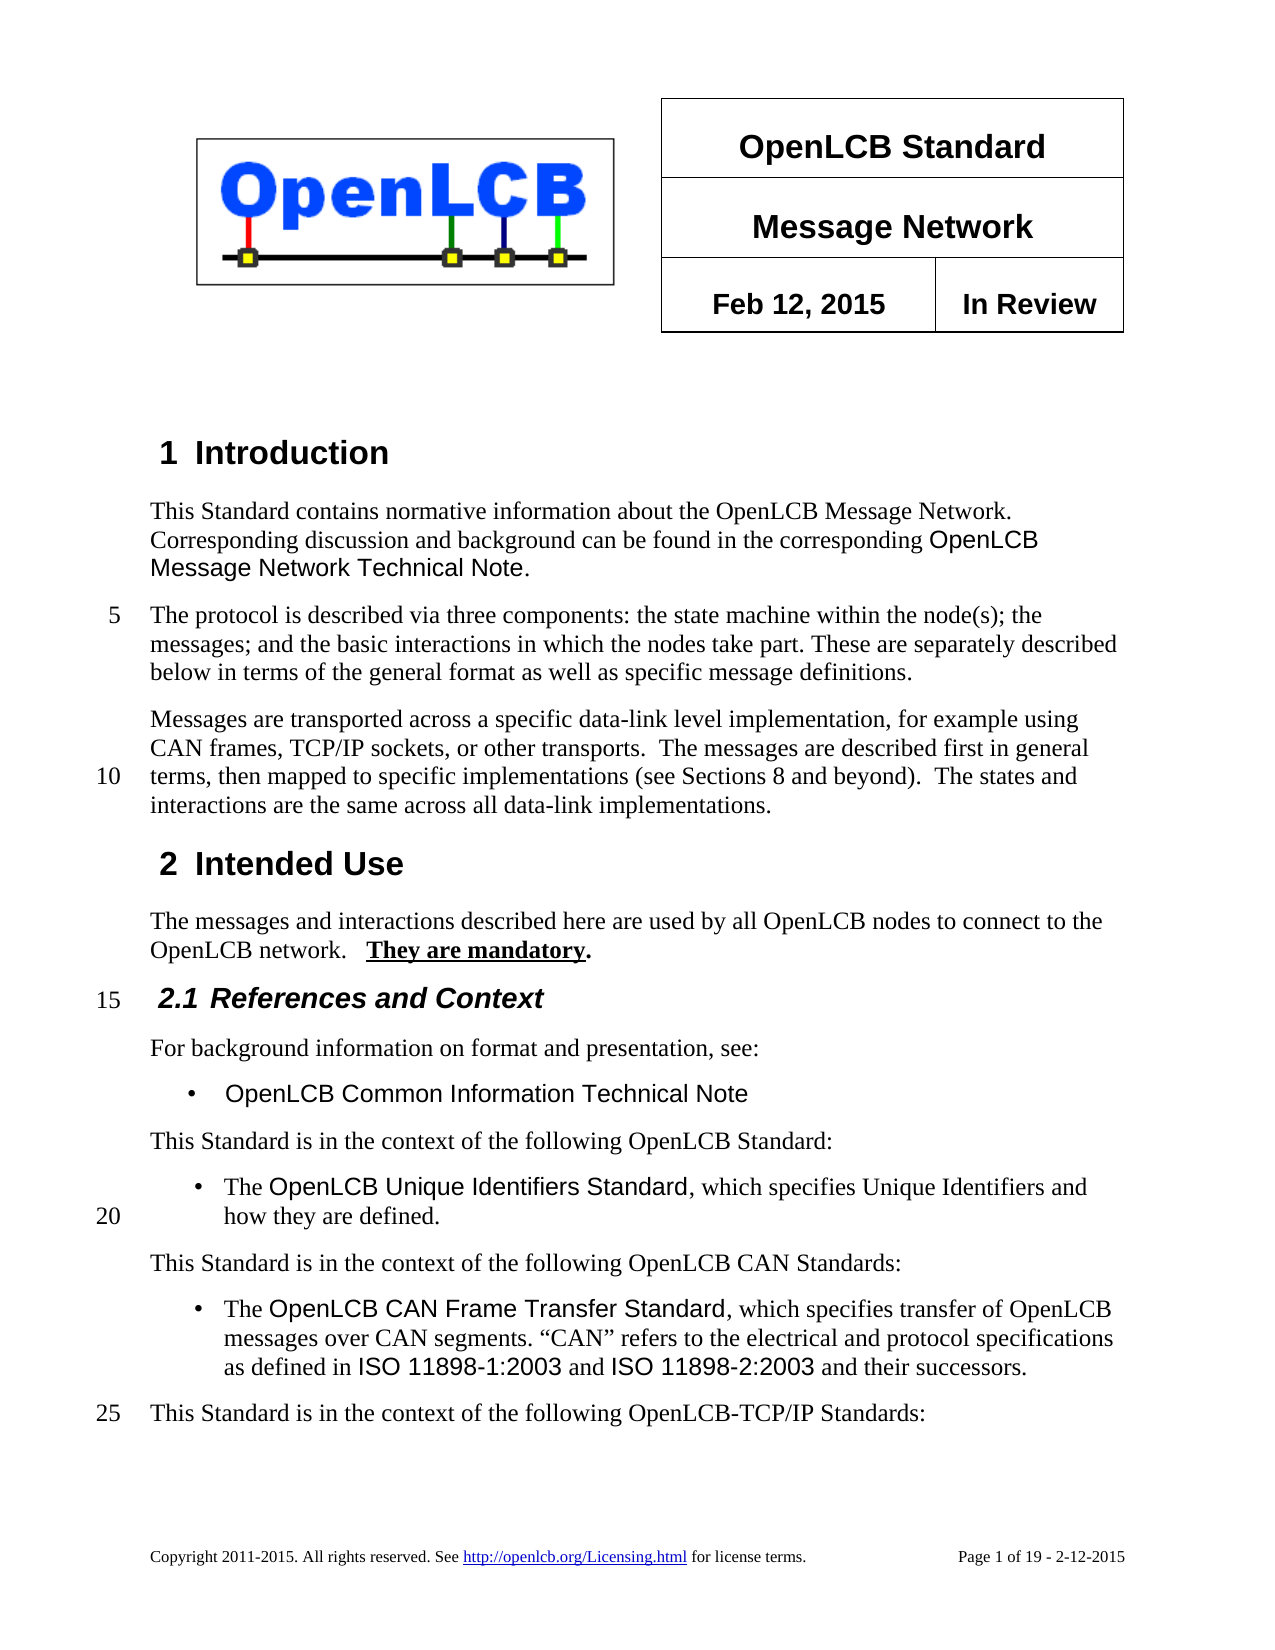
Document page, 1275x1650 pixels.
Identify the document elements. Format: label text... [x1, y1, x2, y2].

subtitle Introduction [150, 433, 1125, 472]
text The protocol is described via three components: the state machine within the node(s); the messages; and the basic interactions in which the nodes take part. These are separately described below in terms of the general format as well as specific message definitions. [150, 600, 1125, 686]
list The OpenLCB CAN Frame Transfer Standard, which specifies transfer of OpenLCB messages over CAN segments. “CAN” refers to the electrical and protocol specifications as defined in ISO 11898-1:2003 and ISO 11898-2:2003 and their successors. [194, 1294, 1125, 1381]
list The OpenLCB Unique Identifiers Standard, which specifies Unique Identifiers and how they are defined. [194, 1172, 1125, 1230]
subtitle References and Context [150, 982, 1125, 1015]
text This Standard is in the context of the following OpenLCB-TCP/IP Standards: [150, 1398, 1125, 1427]
picture [195, 137, 616, 287]
subtitle Intended Use [150, 844, 1125, 882]
text For background information on format and presentation, see: [150, 1033, 1125, 1062]
list OpenLCB Common Information Technical Note [187, 1079, 1125, 1108]
text This Standard is in the context of the following OpenLCB CAN Standards: [150, 1248, 1125, 1276]
text The messages and interactions described here are used by all OpenLCB nodes to connect to the OpenLCB network. They are mandatory. [150, 906, 1125, 964]
text This Standard is in the context of the following OpenLCB Standard: [150, 1126, 1125, 1154]
text Messages are transported across a specific data-link level implementation, for example using CAN frames, TCP/IP sockets, or other transports. The messages are described first in general terms, then mapped to specific implementations (see Sections 8 and beyond). The states and interactions are the same across all data-link implementations. [150, 704, 1125, 819]
text This Standard contains normative information about the OpenLCB Message Network. Corresponding discussion and background can be found in the corresponding OpenLCB Message Network Technical Note. [150, 496, 1125, 582]
